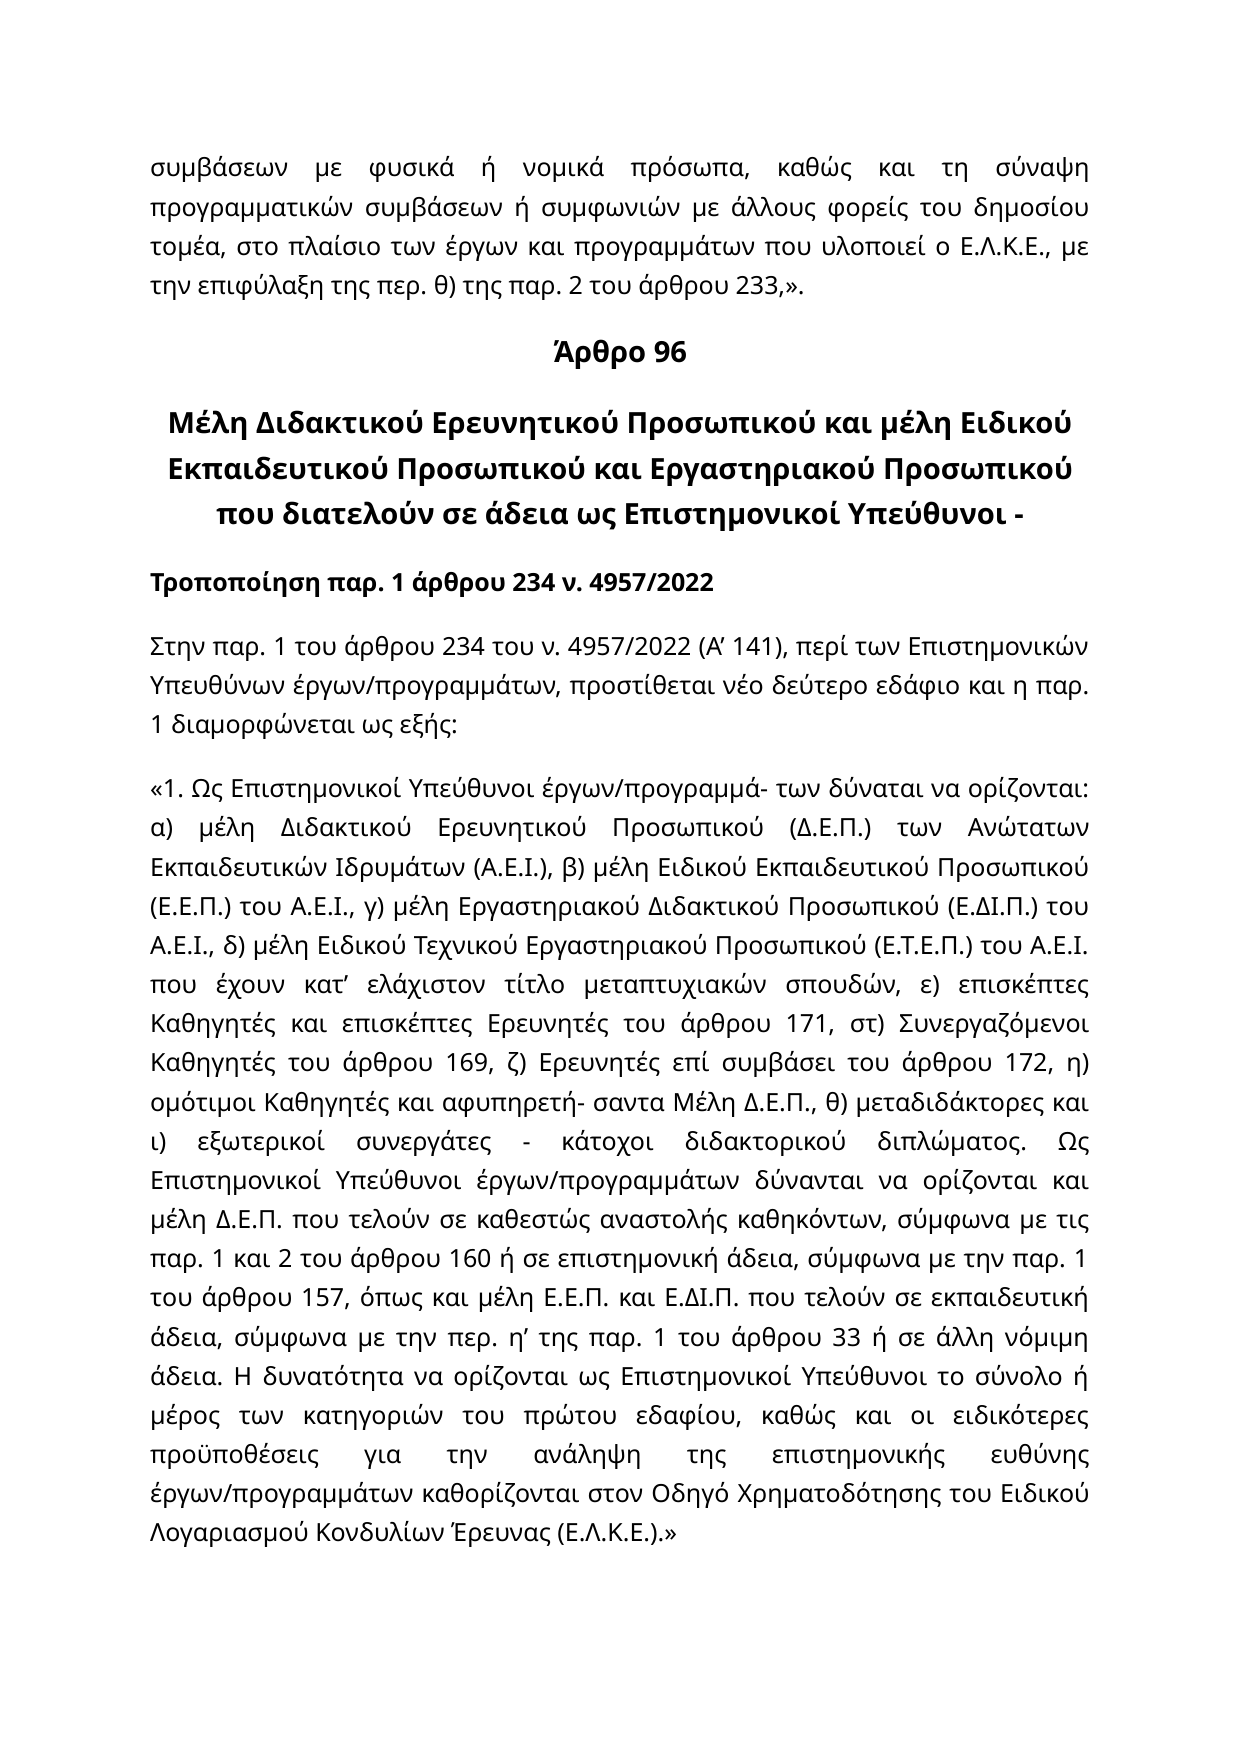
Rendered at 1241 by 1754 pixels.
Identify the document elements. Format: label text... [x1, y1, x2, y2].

text Τροποποίηση παρ. 1 άρθρου 234 ν. 4957/2022 [150, 564, 1090, 598]
text «1. Ως Επιστημονικοί Υπεύθυνοι έργων/προγραμμά- των δύναται να ορίζονται: α) μέλη Διδακτικού Ερευνητικού Προσωπικού (Δ.Ε.Π.) των Ανώτατων Εκπαιδευτικών Ιδρυμάτων (Α.Ε.Ι.), β) μέλη Ειδικού Εκπαιδευτικού Προσωπικού (Ε.Ε.Π.) του Α.Ε.Ι., γ) μέλη Εργαστηριακού Διδακτικού Προσωπικού (Ε.ΔΙ.Π.) του Α.Ε.Ι., δ) μέλη Ειδικού Τεχνικού Εργαστηριακού Προσωπικού (Ε.Τ.Ε.Π.) του Α.Ε.Ι. που έχουν κατ’ ελάχιστον τίτλο μεταπτυχιακών σπουδών, ε) επισκέπτες Καθηγητές και επισκέπτες Ερευνητές του άρθρου 171, στ) Συνεργαζόμενοι Καθηγητές του άρθρου 169, ζ) Ερευνητές επί συμβάσει του άρθρου 172, η) ομότιμοι Καθηγητές και αφυπηρετή- σαντα Μέλη Δ.Ε.Π., θ) μεταδιδάκτορες και ι) εξωτερικοί συνεργάτες - κάτοχοι διδακτορικού διπλώματος. Ως Επιστημονικοί Υπεύθυνοι έργων/προγραμμάτων δύνανται να ορίζονται και μέλη Δ.Ε.Π. που τελούν σε καθεστώς αναστολής καθηκόντων, σύμφωνα με τις παρ. 1 και 2 του άρθρου 160 ή σε επιστημονική άδεια, σύμφωνα με την παρ. 1 του άρθρου 157, όπως και μέλη Ε.Ε.Π. και Ε.ΔΙ.Π. που τελούν σε εκπαιδευτική άδεια, σύμφωνα με την περ. η’ της παρ. 1 του άρθρου 33 ή σε άλλη νόμιμη άδεια. Η δυνατότητα να ορίζονται ως Επιστημονικοί Υπεύθυνοι το σύνολο ή μέρος των κατηγοριών του πρώτου εδαφίου, καθώς και οι ειδικότερες προϋποθέσεις για την ανάληψη της επιστημονικής ευθύνης έργων/προγραμμάτων καθορίζονται στον Οδηγό Χρηματοδότησης του Ειδικού Λογαριασμού Κονδυλίων Έρευνας (Ε.Λ.Κ.Ε.).» [150, 771, 1090, 1549]
subtitle Άρθρο 96 [150, 332, 1090, 371]
subtitle Μέλη Διδακτικού Ερευνητικού Προσωπικού και μέλη Ειδικού Εκπαιδευτικού Προσωπικού και Εργαστηριακού Προσωπικού που διατελούν σε άδεια ως Επιστημονικοί Υπεύθυνοι - [150, 402, 1090, 533]
text συμβάσεων με φυσικά ή νομικά πρόσωπα, καθώς και τη σύναψη προγραμματικών συμβάσεων ή συμφωνιών με άλλους φορείς του δημοσίου τομέα, στο πλαίσιο των έργων και προγραμμάτων που υλοποιεί ο Ε.Λ.Κ.Ε., με την επιφύλαξη της περ. θ) της παρ. 2 του άρθρου 233,». [150, 150, 1090, 302]
text Στην παρ. 1 του άρθρου 234 του ν. 4957/2022 (Α’ 141), περί των Επιστημονικών Υπευθύνων έργων/προγραμμάτων, προστίθεται νέο δεύτερο εδάφιο και η παρ. 1 διαμορφώνεται ως εξής: [150, 628, 1090, 741]
